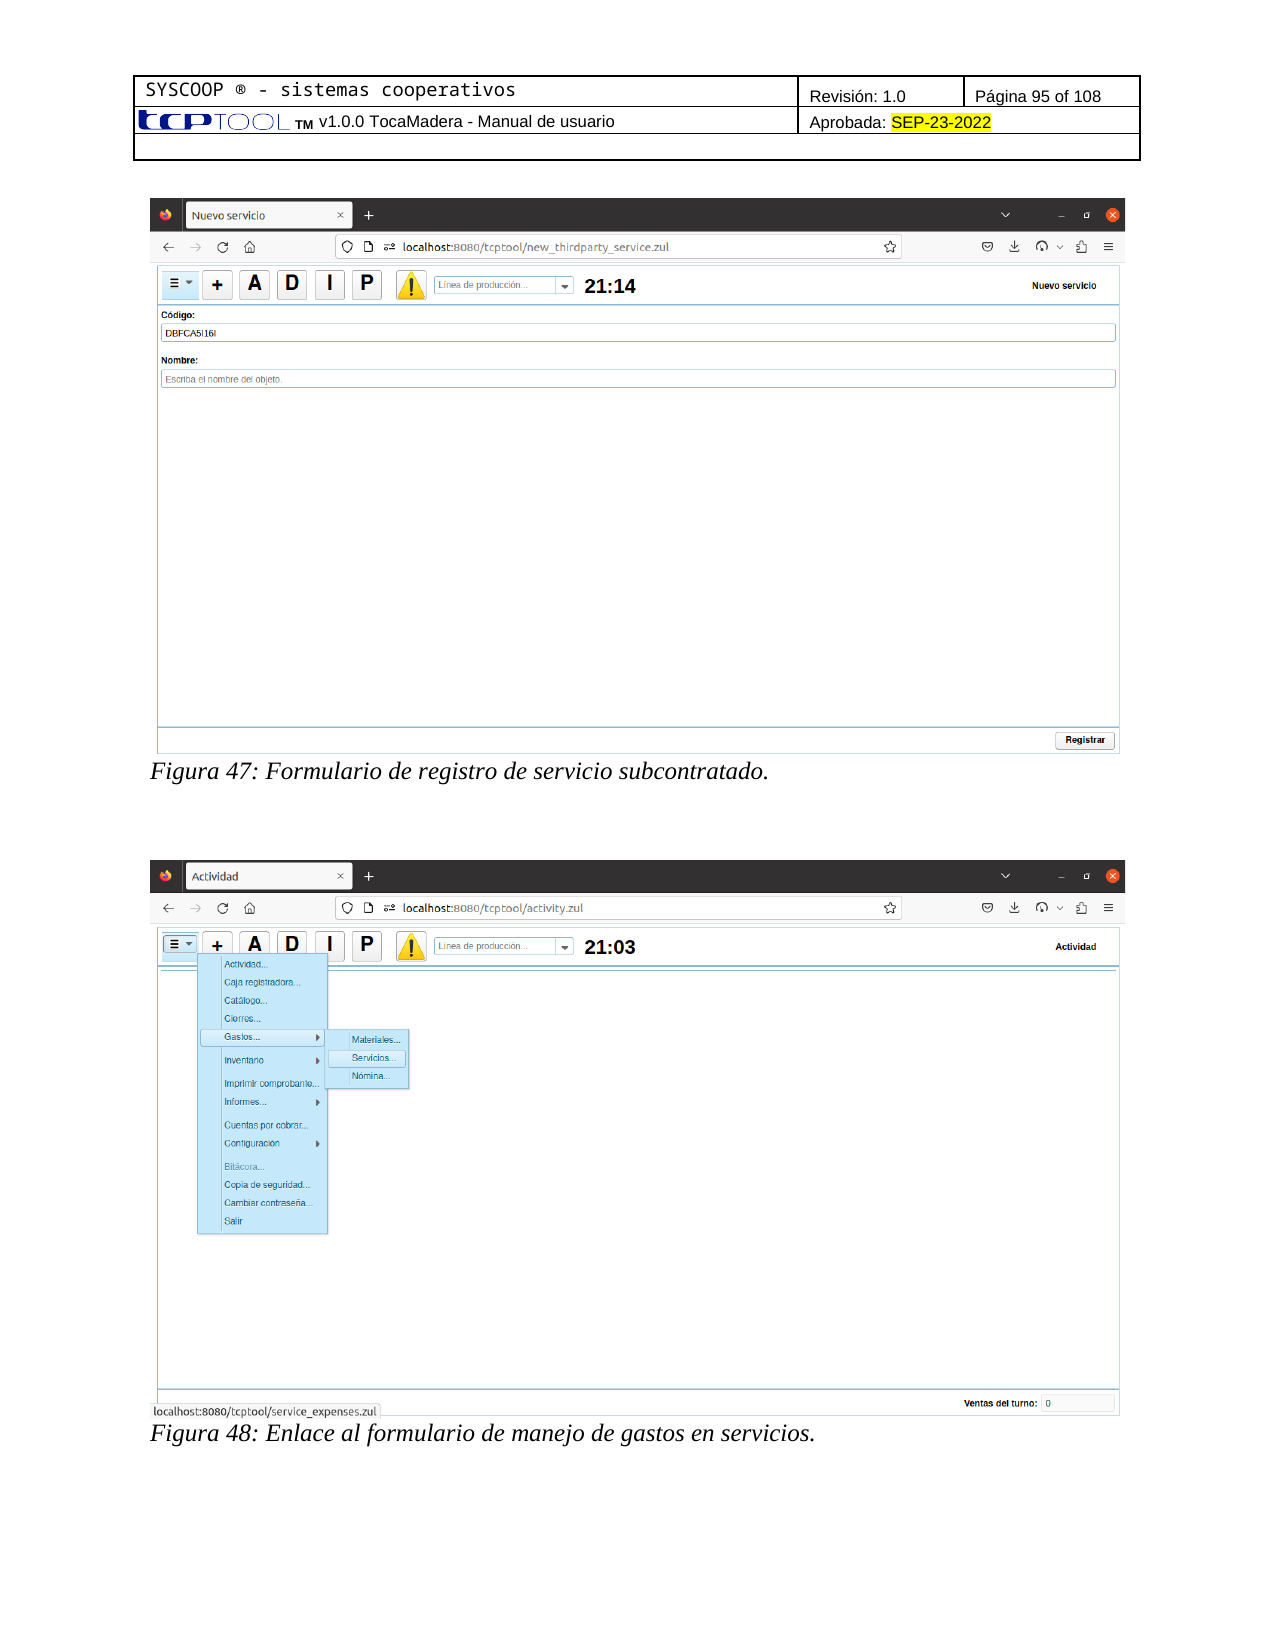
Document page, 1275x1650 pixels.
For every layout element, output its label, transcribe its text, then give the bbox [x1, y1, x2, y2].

picture [150, 860, 1125, 1419]
text Figura 48: Enlace al formulario de manejo de gastos en servicios. [150, 1419, 1125, 1447]
picture [150, 198, 1125, 757]
picture [138, 110, 290, 130]
text Figura 47: Formulario de registro de servicio subcontratado. [150, 757, 1125, 785]
